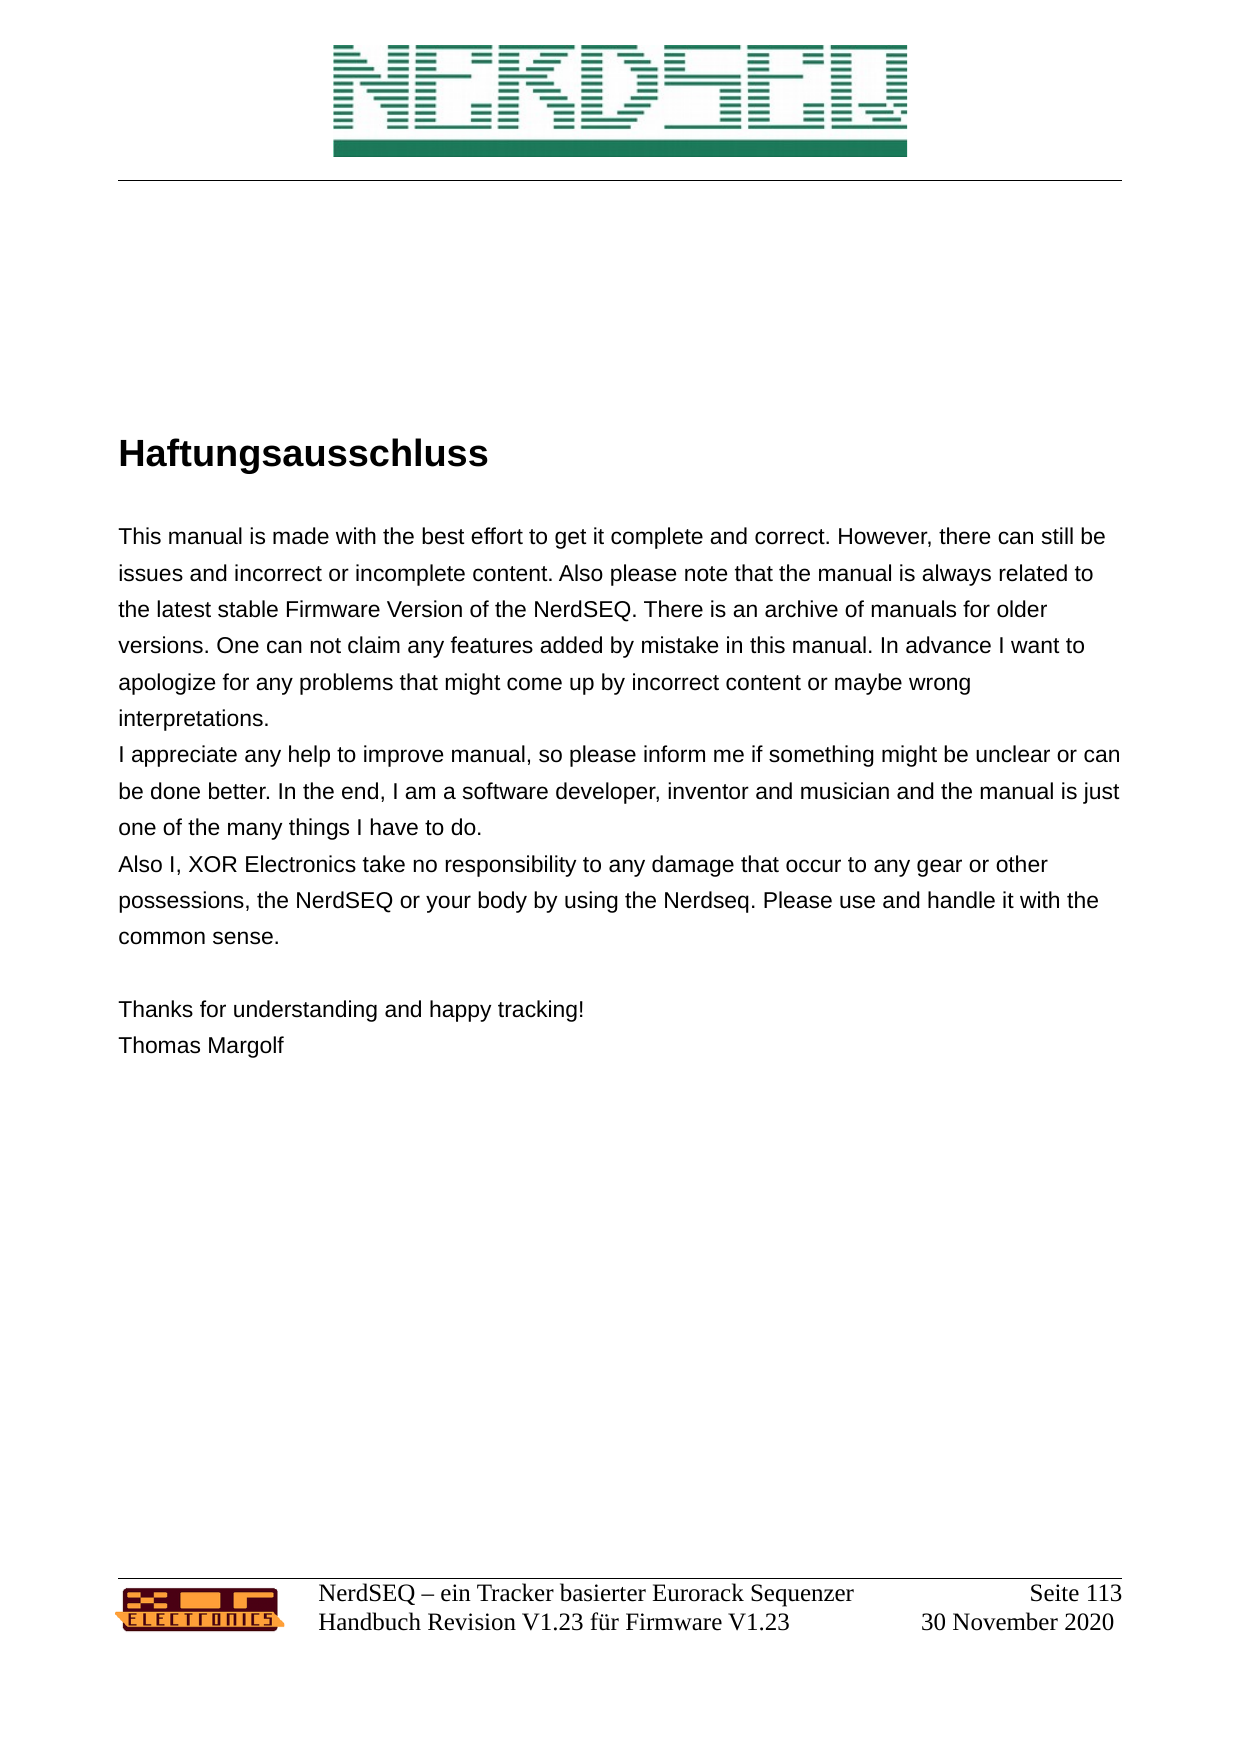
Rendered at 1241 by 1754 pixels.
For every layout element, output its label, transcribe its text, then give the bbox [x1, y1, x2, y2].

text Thomas Margolf [118, 1032, 1122, 1059]
text This manual is made with the best effort to get it complete and correct. However, there can still be issues and incorrect or incomplete content. Also please note that the manual is always related to the latest stable Firmware Version of the NerdSEQ. There is an archive of manuals for older versions. One can not claim any features added by mistake in this manual. In advance I want to apologize for any problems that might come up by incorrect content or maybe wrong interpretations. [118, 523, 1122, 731]
text I appreciate any help to improve manual, so please inform me if something might be unclear or can be done better. In the end, I am a software developer, inventor and musician and the manual is just one of the many things I have to do. [118, 741, 1122, 841]
text Thanks for understanding and happy tracking! [118, 996, 1122, 1022]
text Also I, XOR Electronics take no responsibility to any damage that occur to any gear or other possessions, the NerdSEQ or your body by using the Nerdseq. Please use and handle it with the common sense. [118, 851, 1122, 949]
subtitle Haftungsausschluss [118, 431, 1122, 474]
picture [333, 45, 908, 157]
picture [115, 1584, 285, 1634]
